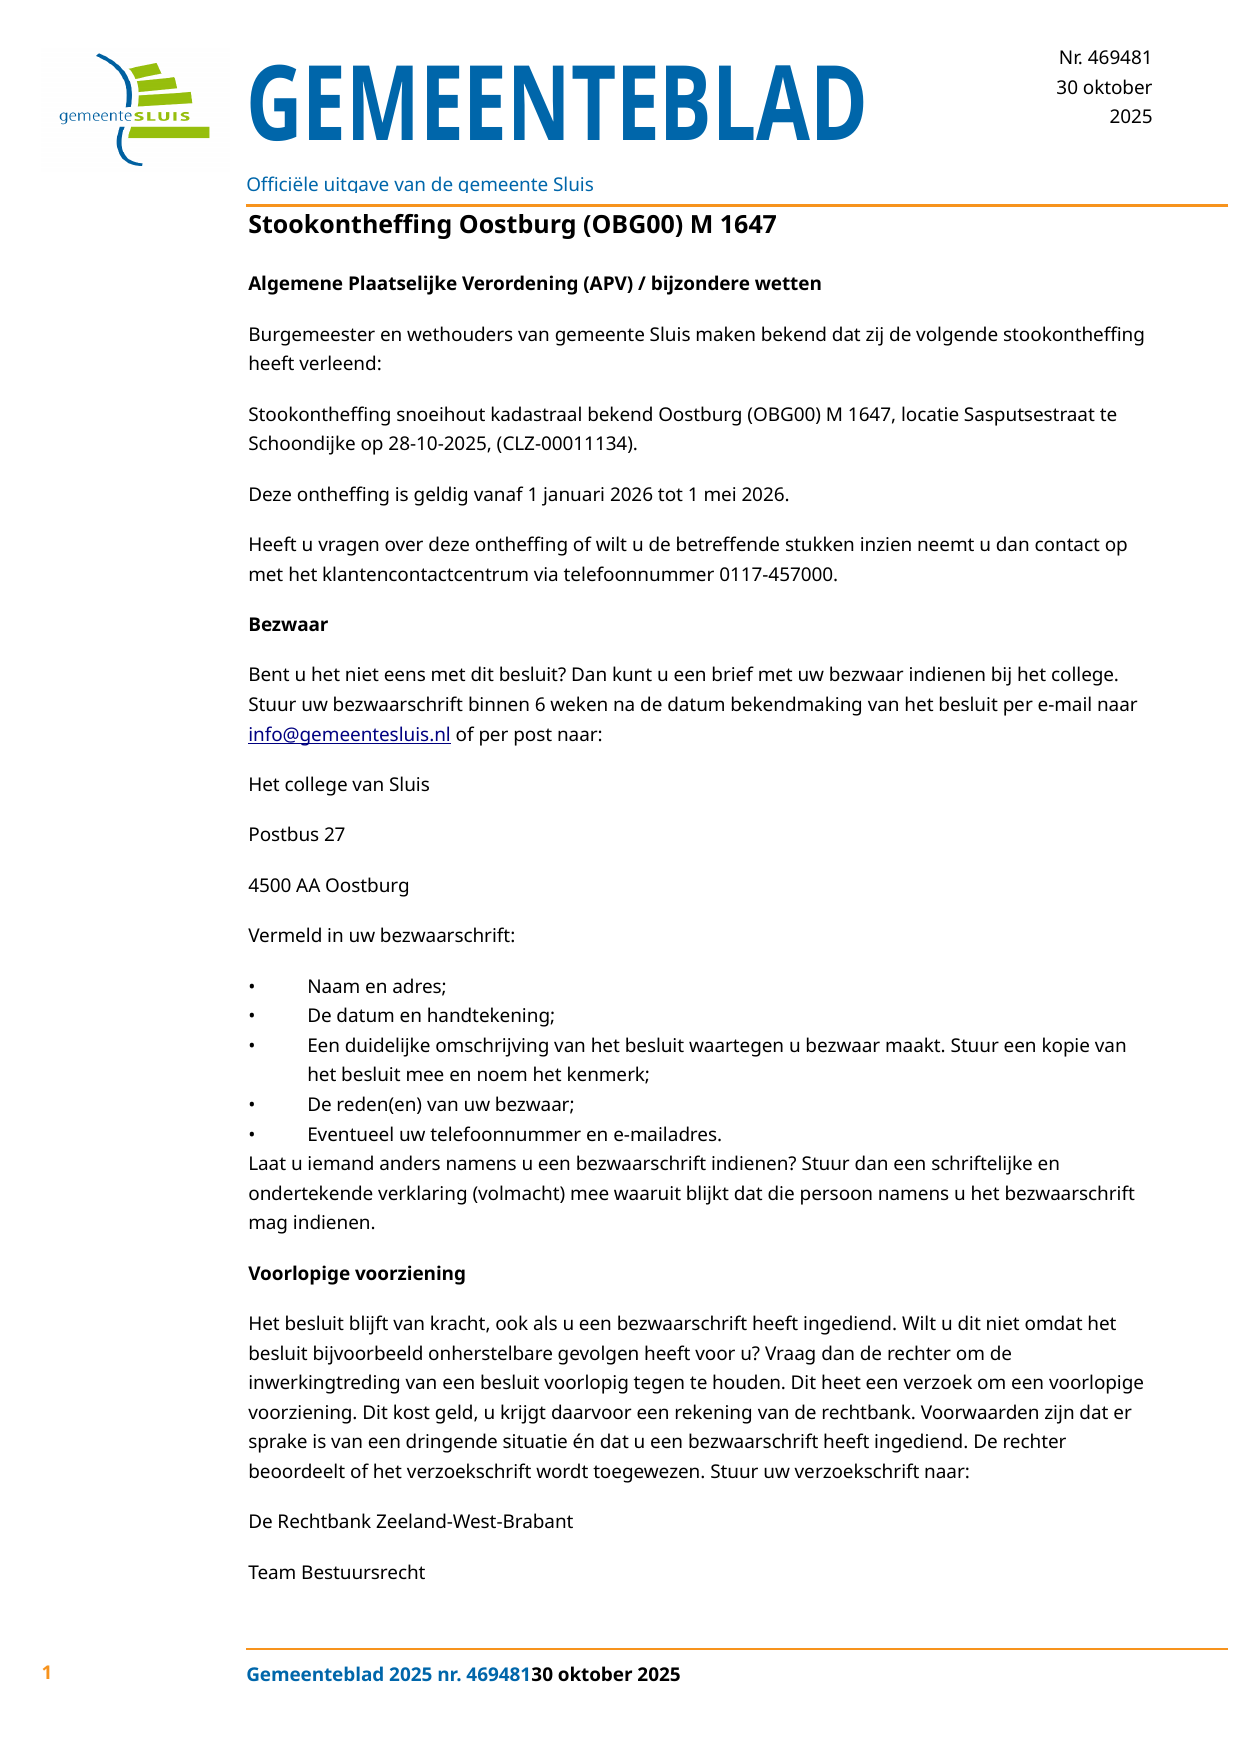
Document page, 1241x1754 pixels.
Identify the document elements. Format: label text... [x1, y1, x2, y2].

text De Rechtbank Zeeland-West-Brabant [248, 1509, 1152, 1534]
text Postbus 27 [248, 822, 1152, 847]
text Bent u het niet eens met dit besluit? Dan kunt u een brief met uw bezwaar indienen bij het college. Stuur uw bezwaarschrift binnen 6 weken na de datum bekendmaking van het besluit per e-mail naar info@gemeentesluis.nl of per post naar: [248, 662, 1152, 746]
list De reden(en) van uw bezwaar; [248, 1091, 1152, 1117]
text Voorlopige voorziening [248, 1260, 1152, 1286]
list De datum en handtekening; [248, 1002, 1152, 1028]
text Heeft u vragen over deze ontheffing of wilt u de betreffende stukken inzien neemt u dan contact op met het klantencontactcentrum via telefoonnummer 0117-457000. [248, 531, 1152, 586]
list Een duidelijke omschrijving van het besluit waartegen u bezwaar maakt. Stuur een kopie van het besluit mee en noem het kenmerk; [248, 1032, 1152, 1087]
text Vermeld in uw bezwaarschrift: [248, 922, 1152, 948]
text Laat u iemand anders namens u een bezwaarschrift indienen? Stuur dan een schriftelijke en ondertekende verklaring (volmacht) mee waaruit blijkt dat die persoon namens u het bezwaarschrift mag indienen. [248, 1150, 1152, 1235]
text Stookontheffing snoeihout kadastraal bekend Oostburg (OBG00) M 1647, locatie Sasputsestraat te Schoondijke op 28-10-2025, (CLZ-00011134). [248, 401, 1152, 456]
text Stookontheffing Oostburg (OBG00) M 1647 [248, 207, 1152, 241]
text Het besluit blijft van kracht, ook als u een bezwaarschrift heeft ingediend. Wilt u dit niet omdat het besluit bijvoorbeeld onherstelbare gevolgen heeft voor u? Vraag dan de rechter om de inwerkingtreding van een besluit voorlopig tegen te houden. Dit heet een verzoek om een voorlopige voorziening. Dit kost geld, u krijgt daarvoor een rekening van de rechtbank. Voorwaarden zijn dat er sprake is van een dringende situatie én dat u een bezwaarschrift heeft ingediend. De rechter beoordeelt of het verzoekschrift wordt toegewezen. Stuur uw verzoekschrift naar: [248, 1310, 1152, 1484]
list Naam en adres; [248, 973, 1152, 998]
text 4500 AA Oostburg [248, 872, 1152, 898]
text Bezwaar [248, 611, 1152, 637]
picture [41, 47, 231, 172]
text Algemene Plaatselijke Verordening (APV) / bijzondere wetten [248, 270, 1152, 296]
text Burgemeester en wethouders van gemeente Sluis maken bekend dat zij de volgende stookontheffing heeft verleend: [248, 321, 1152, 376]
list Eventueel uw telefoonnummer en e-mailadres. [248, 1121, 1152, 1146]
text Team Bestuursrecht [248, 1559, 1152, 1585]
text Het college van Sluis [248, 771, 1152, 797]
text Deze ontheffing is geldig vanaf 1 januari 2026 tot 1 mei 2026. [248, 481, 1152, 506]
